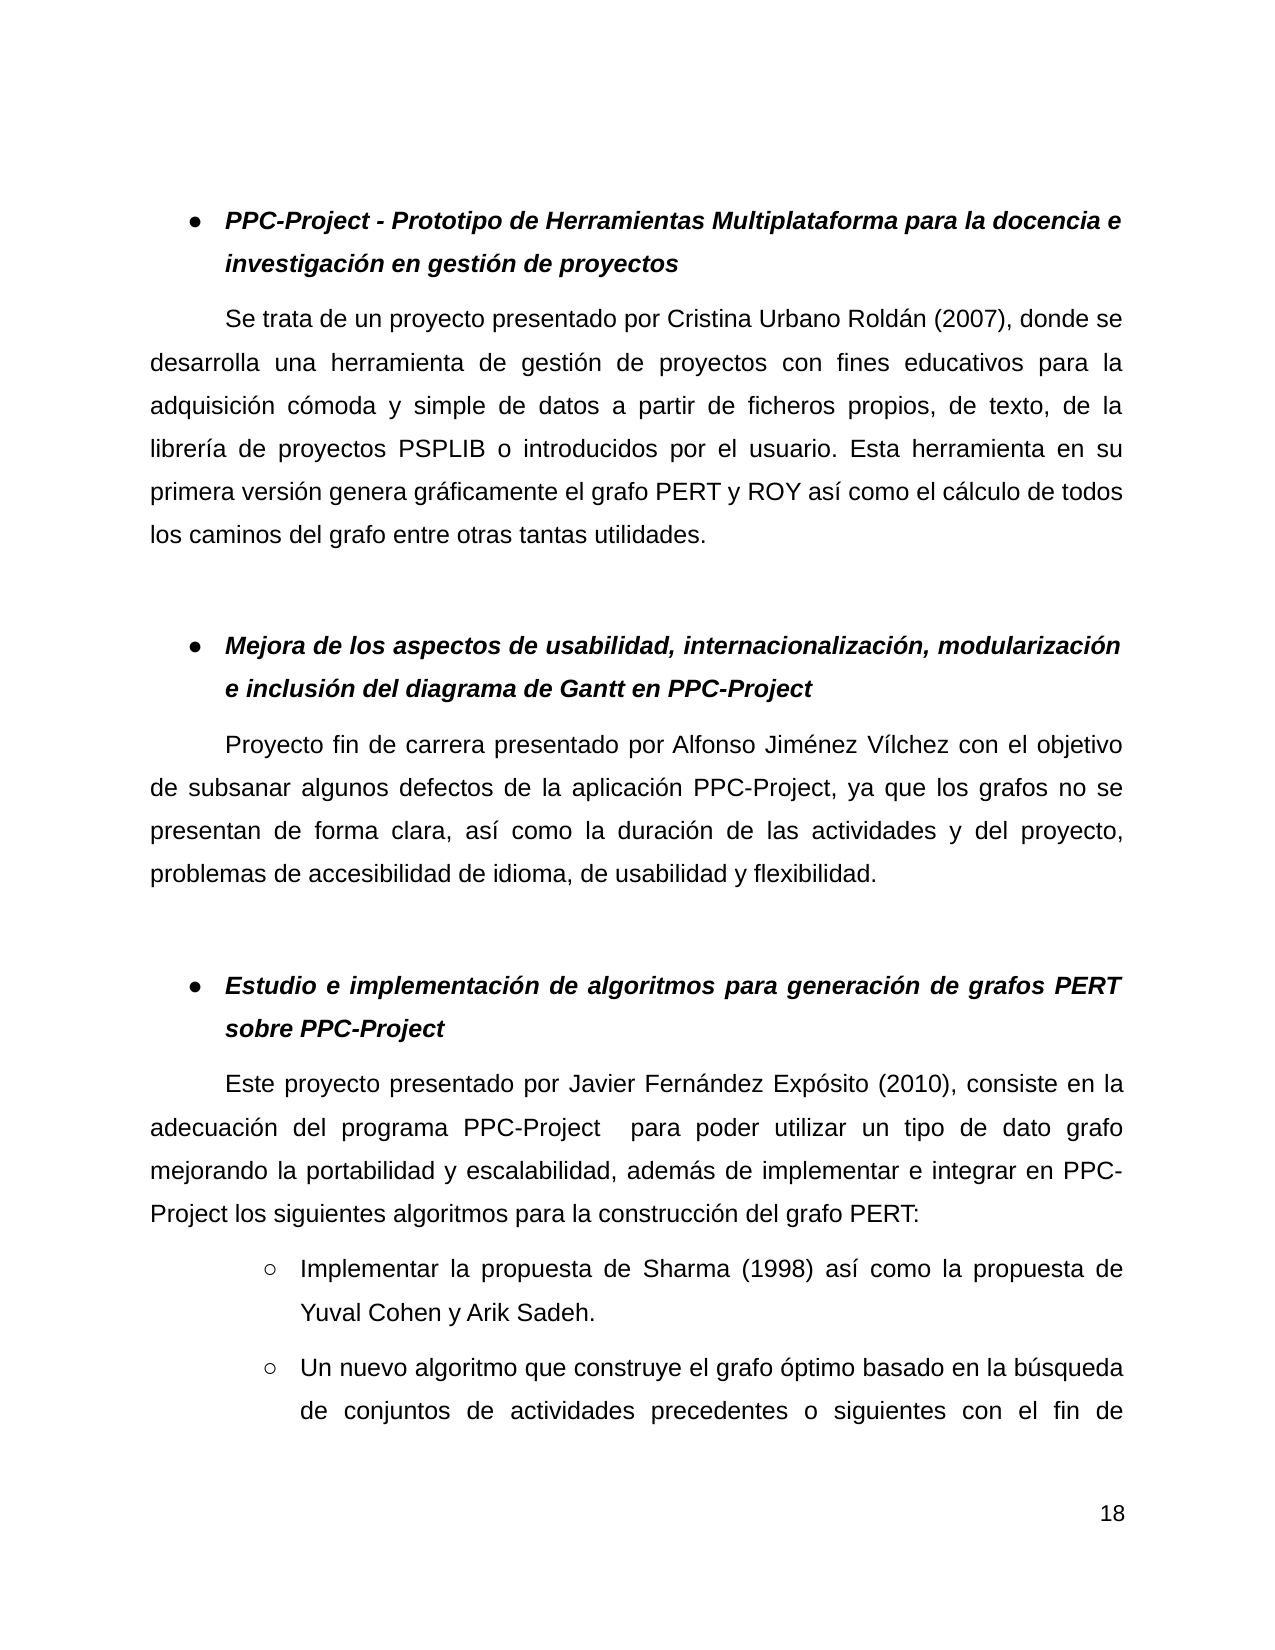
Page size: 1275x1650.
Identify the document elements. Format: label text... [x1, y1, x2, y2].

list Mejora de los aspectos de usabilidad, internacionalización, modularización e inclusión del diagrama de Gantt en PPC-Project [187, 631, 1125, 703]
text Proyecto fin de carrera presentado por Alfonso Jiménez Vílchez con el objetivo de subsanar algunos defectos de la aplicación PPC-Project, ya que los grafos no se presentan de forma clara, así como la duración de las actividades y del proyecto, problemas de accesibilidad de idioma, de usabilidad y flexibilidad. [150, 730, 1125, 888]
list Estudio e implementación de algoritmos para generación de grafos PERT sobre PPC-Project [187, 971, 1125, 1042]
text Este proyecto presentado por Javier Fernández Expósito (2010), consiste en la adecuación del programa PPC-Project para poder utilizar un tipo de dato grafo mejorando la portabilidad y escalabilidad, además de implementar e integrar en PPC-Project los siguientes algoritmos para la construcción del grafo PERT: [150, 1069, 1125, 1227]
list Un nuevo algoritmo que construye el grafo óptimo basado en la búsqueda de conjuntos de actividades precedentes o siguientes con el fin de [262, 1353, 1125, 1425]
list Implementar la propuesta de Sharma (1998) así como la propuesta de Yuval Cohen y Arik Sadeh. [262, 1254, 1125, 1326]
text Se trata de un proyecto presentado por Cristina Urbano Roldán (2007), donde se desarrolla una herramienta de gestión de proyectos con fines educativos para la adquisición cómoda y simple de datos a partir de ficheros propios, de texto, de la librería de proyectos PSPLIB o introducidos por el usuario. Esta herramienta en su primera versión genera gráficamente el grafo PERT y ROY así como el cálculo de todos los caminos del grafo entre otras tantas utilidades. [150, 304, 1125, 549]
list PPC-Project - Prototipo de Herramientas Multiplataforma para la docencia e investigación en gestión de proyectos [187, 206, 1125, 277]
